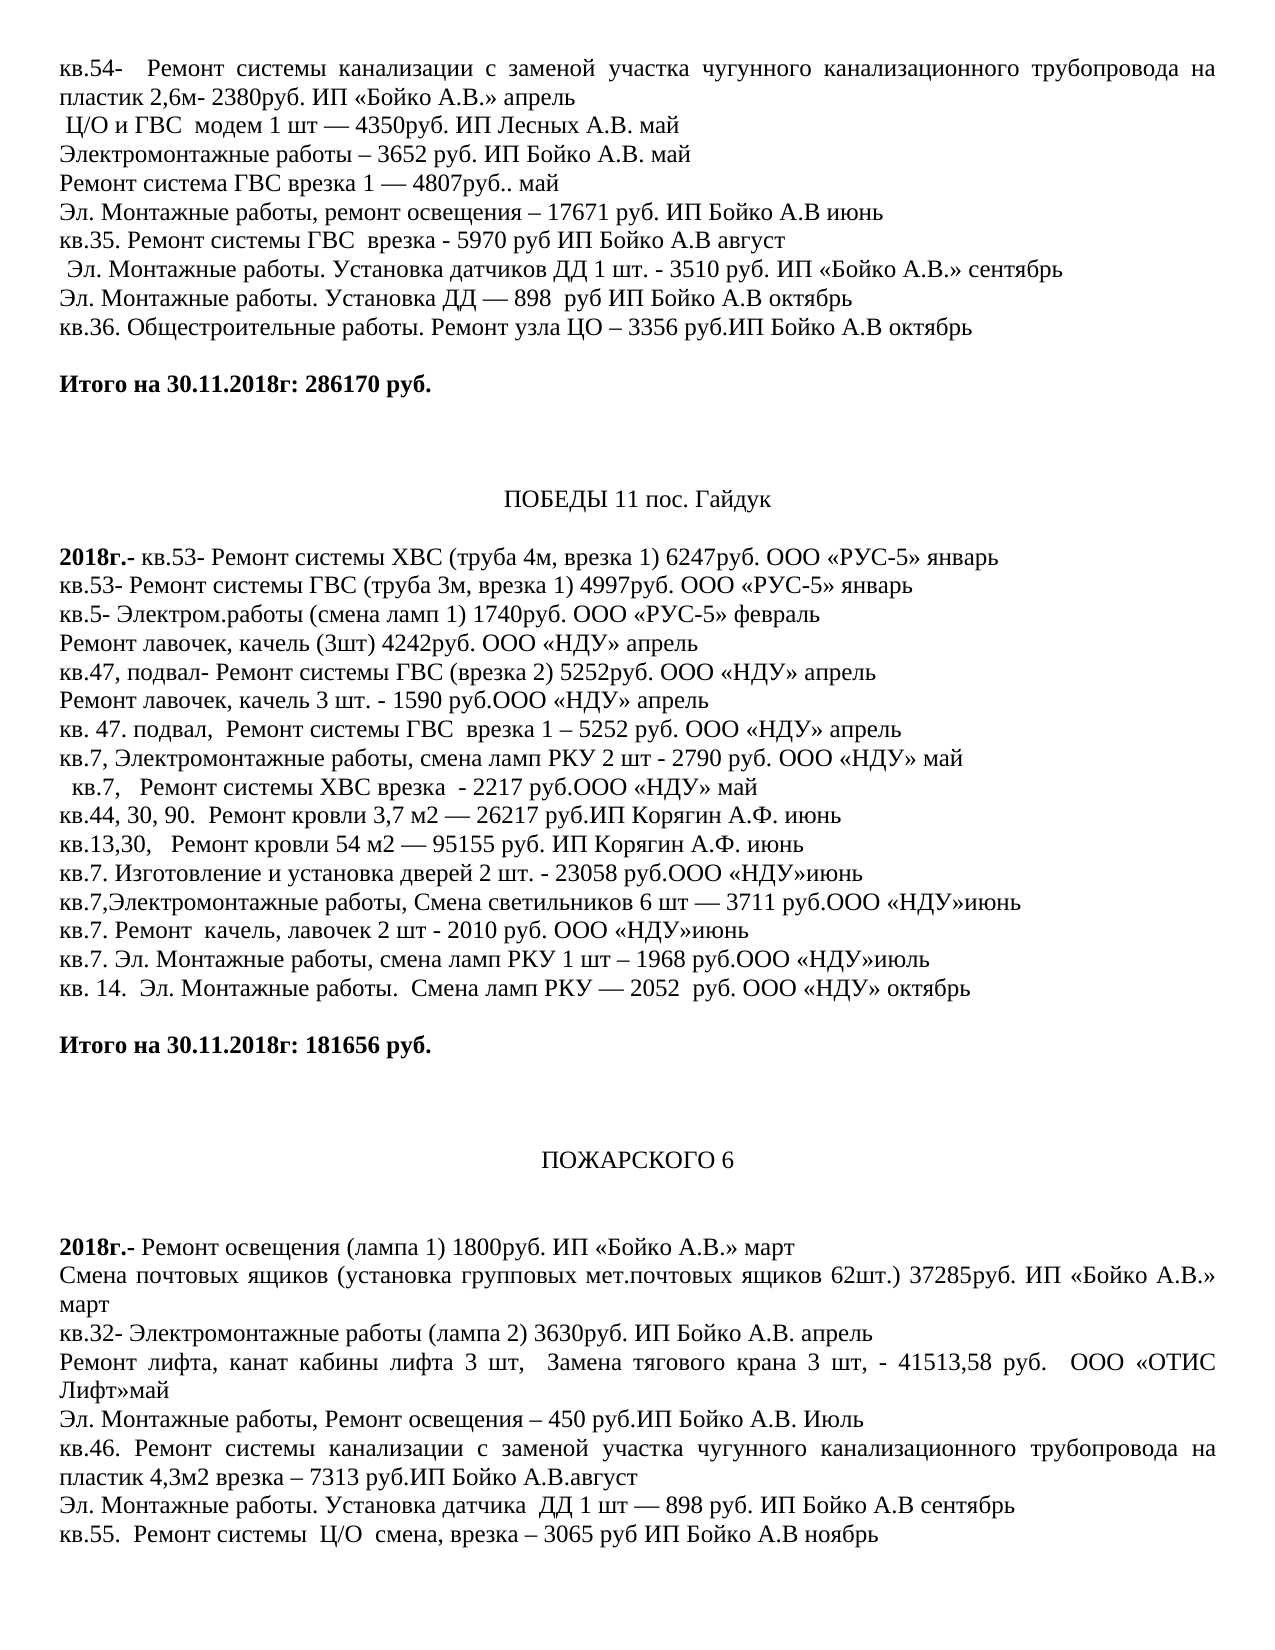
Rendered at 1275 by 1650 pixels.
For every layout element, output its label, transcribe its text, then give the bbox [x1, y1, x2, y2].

text кв.7, Ремонт системы ХВС врезка - 2217 руб.ООО «НДУ» май [59, 772, 1216, 801]
text ПОЖАРСКОГО 6 [59, 1146, 1216, 1174]
text кв.13,30, Ремонт кровли 54 м2 — 95155 руб. ИП Корягин А.Ф. июнь [59, 829, 1216, 858]
text кв.35. Ремонт системы ГВС врезка - 5970 руб ИП Бойко А.В август [59, 226, 1216, 254]
text кв.7. Изготовление и установка дверей 2 шт. - 23058 руб.ООО «НДУ»июнь [59, 858, 1216, 887]
text Ц/О и ГВС модем 1 шт — 4350руб. ИП Лесных А.В. май [59, 111, 1216, 139]
text 2018г.- кв.53- Ремонт системы ХВС (труба 4м, врезка 1) 6247руб. ООО «РУС-5» январь [59, 542, 1216, 571]
text Эл. Монтажные работы. Установка ДД — 898 руб ИП Бойко А.В октябрь [59, 283, 1216, 312]
text Смена почтовых ящиков (установка групповых мет.почтовых ящиков 62шт.) 37285руб. ИП «Бойко А.В.» март [59, 1261, 1216, 1318]
text Итого на 30.11.2018г: 181656 руб. [59, 1031, 1216, 1059]
text кв. 47. подвал, Ремонт системы ГВС врезка 1 – 5252 руб. ООО «НДУ» апрель [59, 714, 1216, 743]
text кв.7,Электромонтажные работы, Смена светильников 6 шт — 3711 руб.ООО «НДУ»июнь [59, 887, 1216, 916]
text ПОБЕДЫ 11 пос. Гайдук [59, 484, 1216, 513]
text кв.47, подвал- Ремонт системы ГВС (врезка 2) 5252руб. ООО «НДУ» апрель [59, 657, 1216, 686]
text Ремонт лавочек, качель (3шт) 4242руб. ООО «НДУ» апрель [59, 628, 1216, 657]
text Электромонтажные работы – 3652 руб. ИП Бойко А.В. май [59, 139, 1216, 168]
text кв.7. Ремонт качель, лавочек 2 шт - 2010 руб. ООО «НДУ»июнь [59, 916, 1216, 944]
text Итого на 30.11.2018г: 286170 руб. [59, 369, 1216, 398]
text Эл. Монтажные работы, ремонт освещения – 17671 руб. ИП Бойко А.В июнь [59, 197, 1216, 226]
text Эл. Монтажные работы, Ремонт освещения – 450 руб.ИП Бойко А.В. Июль [59, 1404, 1216, 1433]
text кв. 14. Эл. Монтажные работы. Смена ламп РКУ — 2052 руб. ООО «НДУ» октябрь [59, 973, 1216, 1002]
text Ремонт система ГВС врезка 1 — 4807руб.. май [59, 168, 1216, 197]
text Эл. Монтажные работы. Установка датчиков ДД 1 шт. - 3510 руб. ИП «Бойко А.В.» сентябрь [59, 254, 1216, 283]
text Ремонт лифта, канат кабины лифта 3 шт, Замена тягового крана 3 шт, - 41513,58 руб. ООО «ОТИС Лифт»май [59, 1347, 1216, 1404]
text кв.46. Ремонт системы канализации с заменой участка чугунного канализационного трубопровода на пластик 4,3м2 врезка – 7313 руб.ИП Бойко А.В.август [59, 1433, 1216, 1491]
text 2018г.- Ремонт освещения (лампа 1) 1800руб. ИП «Бойко А.В.» март [59, 1232, 1216, 1261]
text кв.32- Электромонтажные работы (лампа 2) 3630руб. ИП Бойко А.В. апрель [59, 1318, 1216, 1347]
text кв.54- Ремонт системы канализации с заменой участка чугунного канализационного трубопровода на пластик 2,6м- 2380руб. ИП «Бойко А.В.» апрель [59, 53, 1216, 111]
text кв.44, 30, 90. Ремонт кровли 3,7 м2 — 26217 руб.ИП Корягин А.Ф. июнь [59, 801, 1216, 829]
text кв.7. Эл. Монтажные работы, смена ламп РКУ 1 шт – 1968 руб.ООО «НДУ»июль [59, 944, 1216, 973]
text кв.55. Ремонт системы Ц/О смена, врезка – 3065 руб ИП Бойко А.В ноябрь [59, 1519, 1216, 1548]
text кв.53- Ремонт системы ГВС (труба 3м, врезка 1) 4997руб. ООО «РУС-5» январь [59, 571, 1216, 599]
text Эл. Монтажные работы. Установка датчика ДД 1 шт — 898 руб. ИП Бойко А.В сентябрь [59, 1491, 1216, 1519]
text кв.5- Электром.работы (смена ламп 1) 1740руб. ООО «РУС-5» февраль [59, 599, 1216, 628]
text Ремонт лавочек, качель 3 шт. - 1590 руб.ООО «НДУ» апрель [59, 686, 1216, 714]
text кв.7, Электромонтажные работы, смена ламп РКУ 2 шт - 2790 руб. ООО «НДУ» май [59, 743, 1216, 772]
text кв.36. Общестроительные работы. Ремонт узла ЦО – 3356 руб.ИП Бойко А.В октябрь [59, 312, 1216, 341]
